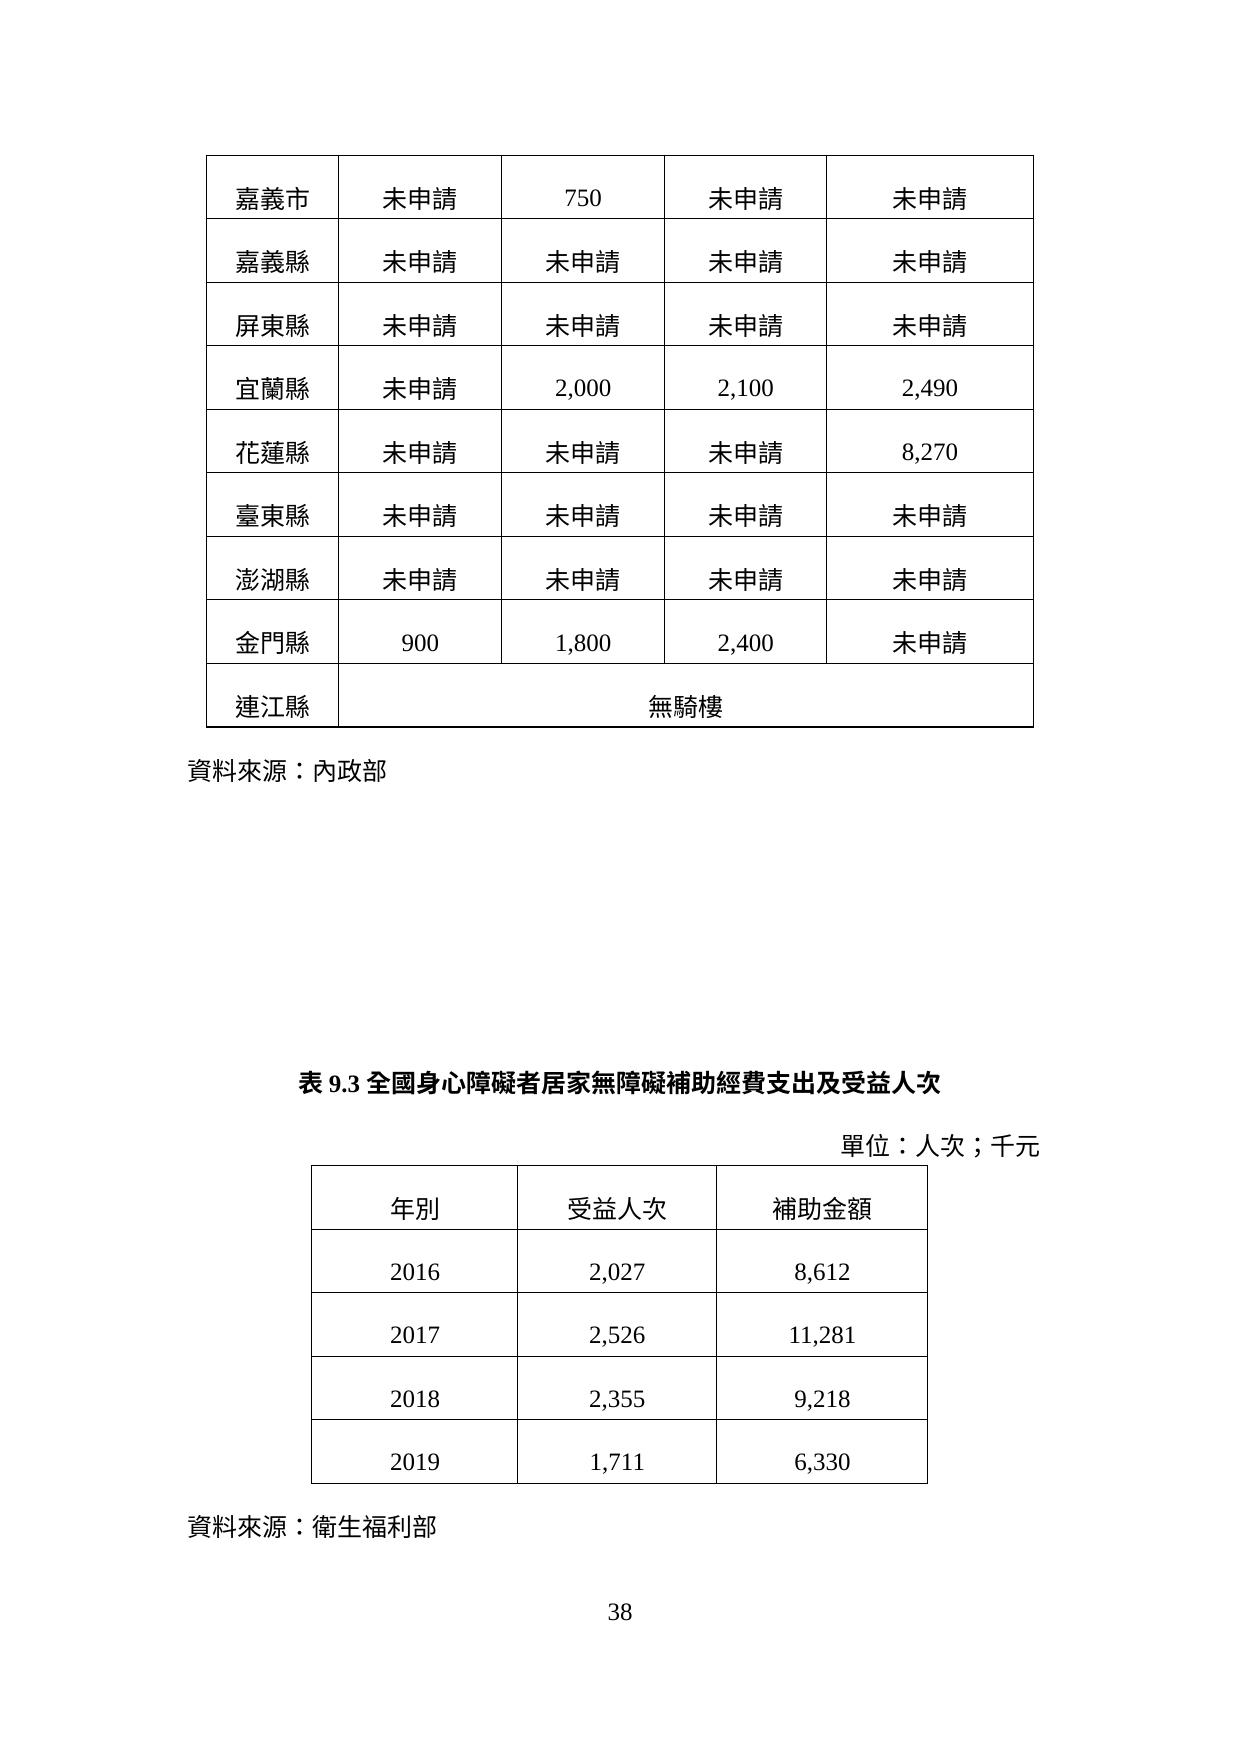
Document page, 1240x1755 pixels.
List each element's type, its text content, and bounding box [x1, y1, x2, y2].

table_cell 未申請 [339, 410, 501, 472]
table_cell 6,330 [717, 1420, 927, 1483]
text 單位：人次；千元 [187, 1102, 1052, 1165]
table_cell 8,270 [827, 410, 1033, 472]
table_cell 未申請 [502, 283, 664, 345]
table_cell 未申請 [827, 283, 1033, 345]
text 資料來源：衛生福利部 [187, 1484, 1052, 1546]
table_cell 未申請 [339, 346, 501, 409]
table_cell 1,711 [518, 1420, 716, 1483]
table_cell 未申請 [502, 473, 664, 536]
table_header 補助金額 [717, 1166, 927, 1228]
table_cell 金門縣 [207, 600, 338, 663]
table_cell 9,218 [717, 1357, 927, 1419]
table_cell 1,800 [502, 600, 664, 663]
table_cell 宜蘭縣 [207, 346, 338, 409]
table_header 年別 [312, 1166, 517, 1228]
table_cell 未申請 [665, 156, 826, 218]
table_cell 2,000 [502, 346, 664, 409]
subtitle 表9.3 全國身心障礙者居家無障礙補助經費支出及受益人次 [187, 1040, 1052, 1102]
table_cell 2019 [312, 1420, 517, 1483]
table_cell 未申請 [339, 283, 501, 345]
table_cell 臺東縣 [207, 473, 338, 536]
table_cell 2,490 [827, 346, 1033, 409]
table_header 受益人次 [518, 1166, 716, 1228]
table_cell 2,400 [665, 600, 826, 663]
table_cell 澎湖縣 [207, 537, 338, 599]
table_cell 嘉義市 [207, 156, 338, 218]
table_cell 11,281 [717, 1293, 927, 1356]
table_cell 連江縣 [207, 664, 338, 726]
table_cell 900 [339, 600, 501, 663]
table_cell 未申請 [827, 473, 1033, 536]
table_cell 屏東縣 [207, 283, 338, 345]
table_cell 未申請 [339, 156, 501, 218]
table_cell 未申請 [665, 219, 826, 282]
table_cell 未申請 [665, 410, 826, 472]
table_cell 未申請 [339, 537, 501, 599]
table_cell 2016 [312, 1230, 517, 1292]
table_cell 未申請 [827, 219, 1033, 282]
table_cell 750 [502, 156, 664, 218]
table_cell 花蓮縣 [207, 410, 338, 472]
table_cell 嘉義縣 [207, 219, 338, 282]
table_cell 2018 [312, 1357, 517, 1419]
table_cell 未申請 [665, 283, 826, 345]
table_cell 未申請 [339, 219, 501, 282]
text 資料來源：內政部 [187, 727, 1052, 790]
table_cell 2,027 [518, 1230, 716, 1292]
table_cell 2017 [312, 1293, 517, 1356]
table_cell 未申請 [665, 473, 826, 536]
table_cell 未申請 [502, 537, 664, 599]
table_cell 未申請 [502, 410, 664, 472]
table_cell 無騎樓 [339, 664, 1033, 726]
table_cell 未申請 [339, 473, 501, 536]
table_cell 2,100 [665, 346, 826, 409]
table_cell 未申請 [665, 537, 826, 599]
table_cell 8,612 [717, 1230, 927, 1292]
table_cell 未申請 [827, 156, 1033, 218]
table_cell 未申請 [827, 537, 1033, 599]
table_cell 2,355 [518, 1357, 716, 1419]
table_cell 2,526 [518, 1293, 716, 1356]
table_cell 未申請 [827, 600, 1033, 663]
table_cell 未申請 [502, 219, 664, 282]
